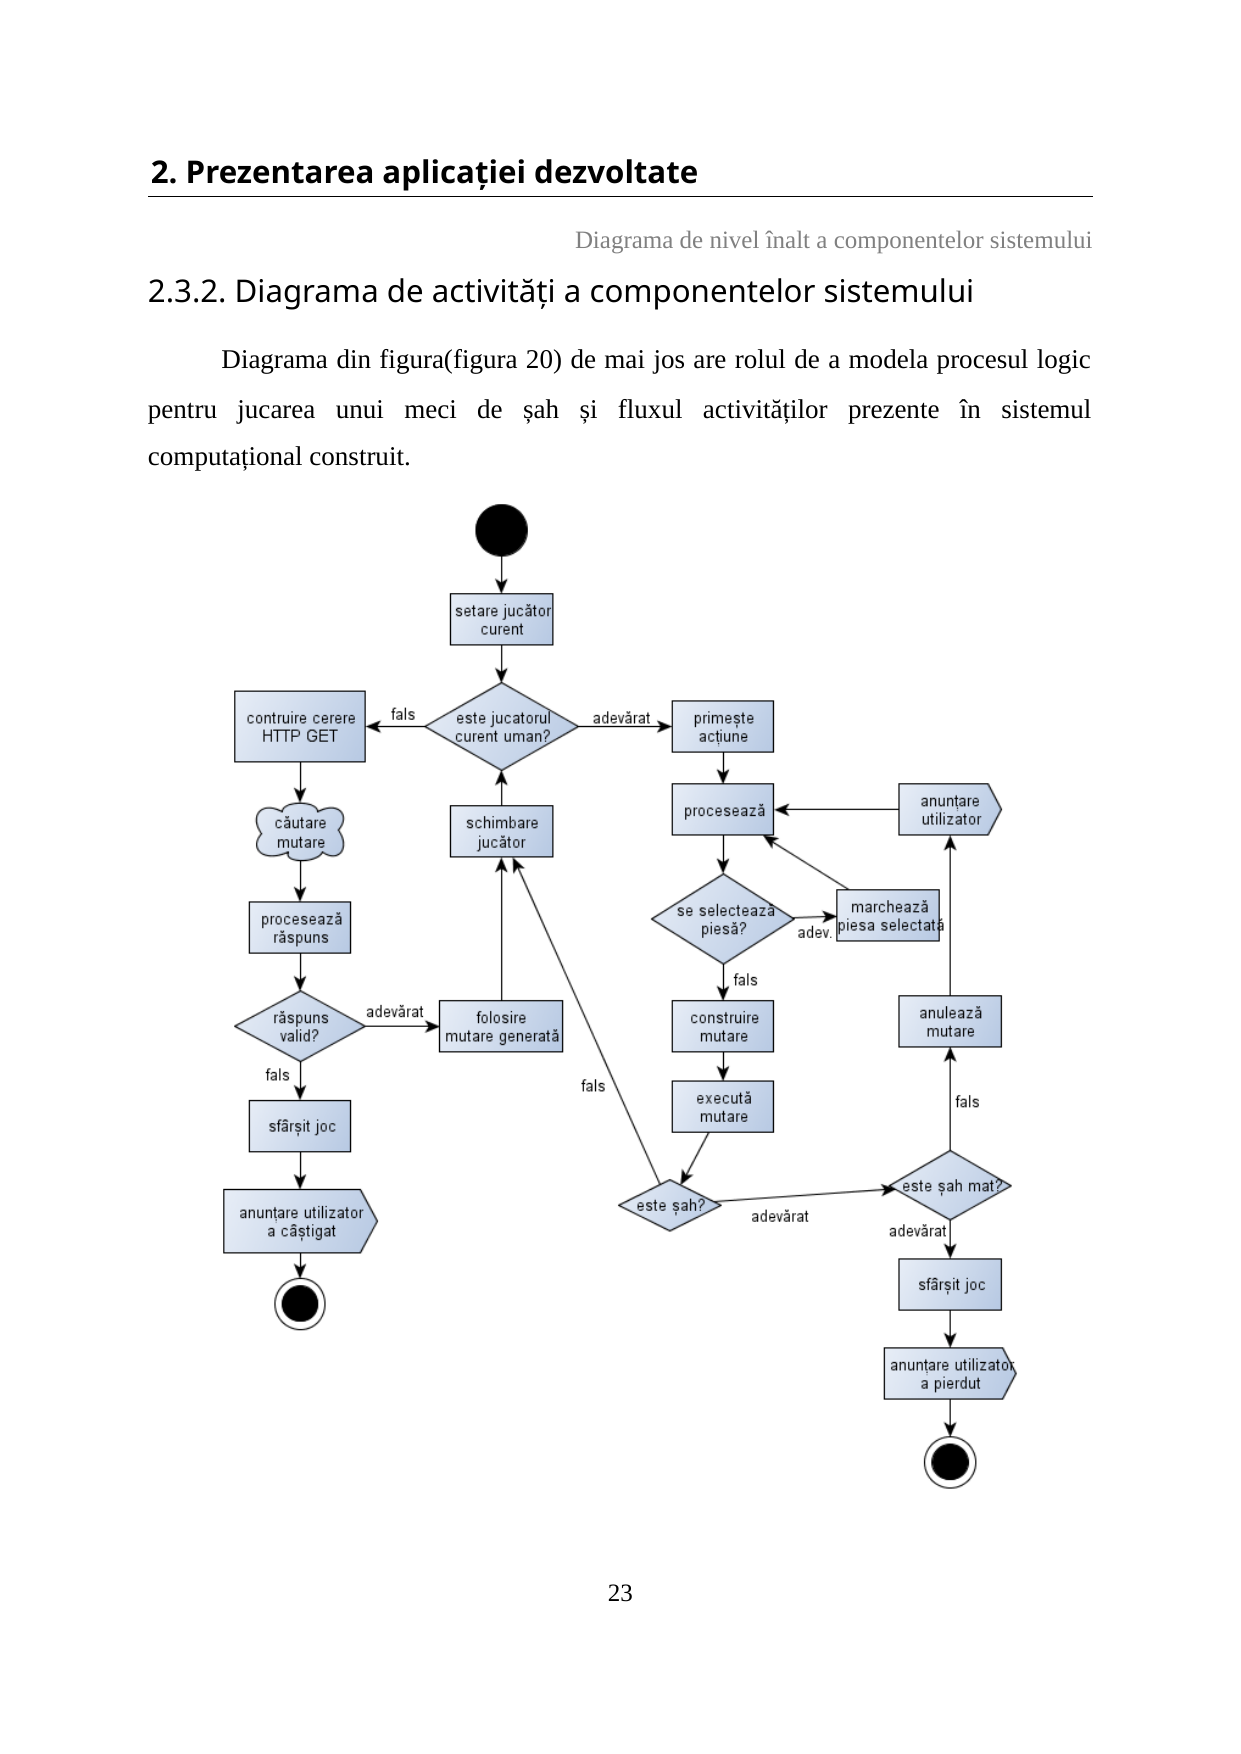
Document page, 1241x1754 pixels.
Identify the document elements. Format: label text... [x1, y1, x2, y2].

text Diagrama de nivel înalt a componentelor sistemului [148, 226, 1093, 254]
picture [205, 486, 1035, 1507]
text 2.3.2. Diagrama de activități a componentelor sistemului [148, 269, 1093, 311]
text Diagrama din figura(figura 20) de mai jos are rolul de a modela procesul logic pentru jucarea unui meci de șah și fluxul activităților prezente în sistemul computațional construit. [148, 333, 1093, 471]
